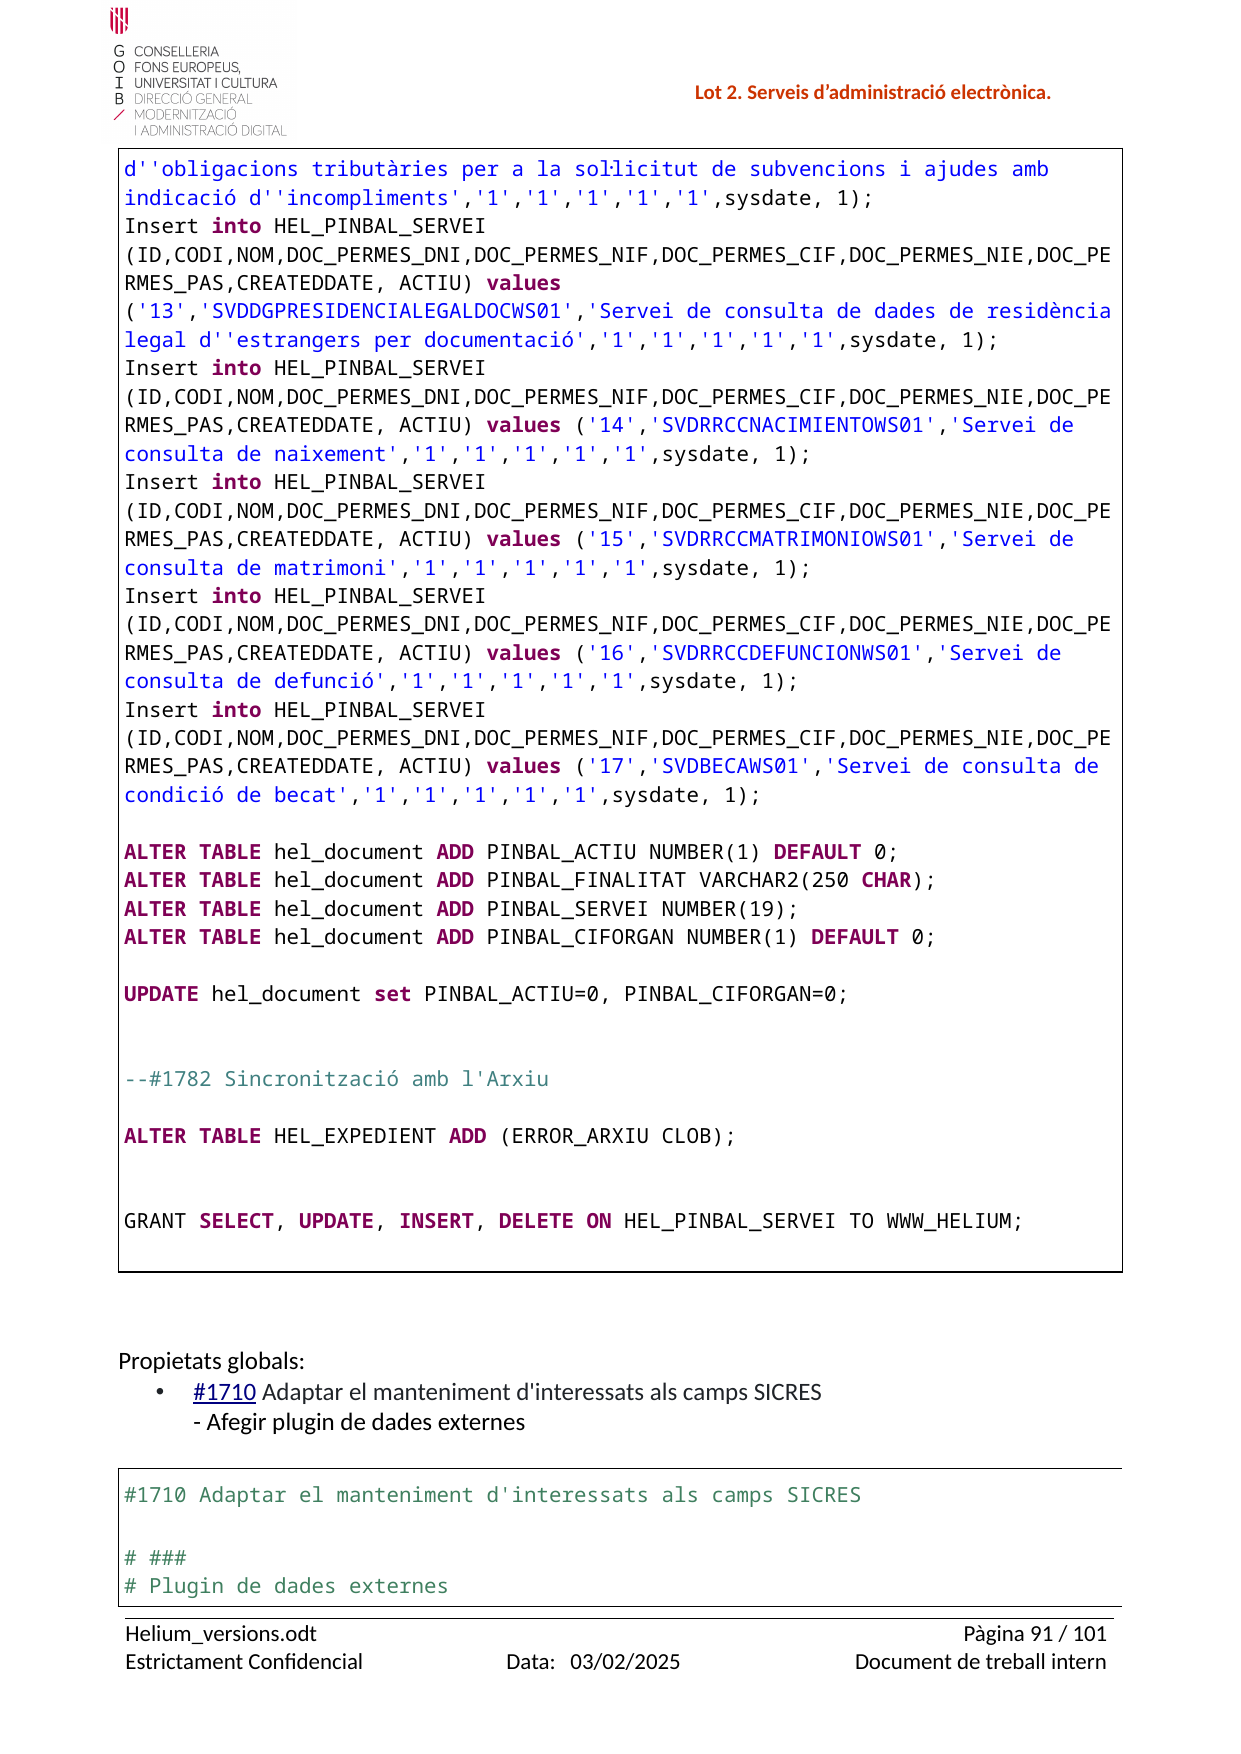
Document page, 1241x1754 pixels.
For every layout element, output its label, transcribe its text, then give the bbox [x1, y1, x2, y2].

table_header d''obligacions tributàries per a la sol·licitut de subvencions i ajudes amb indicació d''incompliments','1','1','1','1','1',sysdate, 1); Insert into HEL_PINBAL_SERVEI (ID,CODI,NOM,DOC_PERMES_DNI,DOC_PERMES_NIF,DOC_PERMES_CIF,DOC_PERMES_NIE,DOC_PERMES_PAS,CREATEDDATE, ACTIU) values ('13','SVDDGPRESIDENCIALEGALDOCWS01','Servei de consulta de dades de residència legal d''estrangers per documentació','1','1','1','1','1',sysdate, 1); Insert into HEL_PINBAL_SERVEI (ID,CODI,NOM,DOC_PERMES_DNI,DOC_PERMES_NIF,DOC_PERMES_CIF,DOC_PERMES_NIE,DOC_PERMES_PAS,CREATEDDATE, ACTIU) values ('14','SVDRRCCNACIMIENTOWS01','Servei de consulta de naixement','1','1','1','1','1',sysdate, 1); Insert into HEL_PINBAL_SERVEI (ID,CODI,NOM,DOC_PERMES_DNI,DOC_PERMES_NIF,DOC_PERMES_CIF,DOC_PERMES_NIE,DOC_PERMES_PAS,CREATEDDATE, ACTIU) values ('15','SVDRRCCMATRIMONIOWS01','Servei de consulta de matrimoni','1','1','1','1','1',sysdate, 1); Insert into HEL_PINBAL_SERVEI (ID,CODI,NOM,DOC_PERMES_DNI,DOC_PERMES_NIF,DOC_PERMES_CIF,DOC_PERMES_NIE,DOC_PERMES_PAS,CREATEDDATE, ACTIU) values ('16','SVDRRCCDEFUNCIONWS01','Servei de consulta de defunció','1','1','1','1','1',sysdate, 1); Insert into HEL_PINBAL_SERVEI (ID,CODI,NOM,DOC_PERMES_DNI,DOC_PERMES_NIF,DOC_PERMES_CIF,DOC_PERMES_NIE,DOC_PERMES_PAS,CREATEDDATE, ACTIU) values ('17','SVDBECAWS01','Servei de consulta de condició de becat','1','1','1','1','1',sysdate, 1); ALTER TABLE hel_document ADD PINBAL_ACTIU NUMBER(1) DEFAULT 0; ALTER TABLE hel_document ADD PINBAL_FINALITAT VARCHAR2(250 CHAR); ALTER TABLE hel_document ADD PINBAL_SERVEI NUMBER(19); ALTER TABLE hel_document ADD PINBAL_CIFORGAN NUMBER(1) DEFAULT 0; UPDATE hel_document set PINBAL_ACTIU=0, PINBAL_CIFORGAN=0; --#1782 Sincronització amb l'Arxiu ALTER TABLE HEL_EXPEDIENT ADD (ERROR_ARXIU CLOB); GRANT SELECT, UPDATE, INSERT, DELETE ON HEL_PINBAL_SERVEI TO WWW_HELIUM; [119, 149, 1122, 1271]
table_header #1710 Adaptar el manteniment d'interessats als camps SICRES # ### # Plugin de dades externes [119, 1469, 1122, 1606]
list #1710 Adaptar el manteniment d'interessats als camps SICRES [156, 1376, 1122, 1406]
picture [100, 0, 297, 144]
list - Afegir plugin de dades externes [156, 1406, 1122, 1437]
text Propietats globals: [118, 1345, 1122, 1376]
